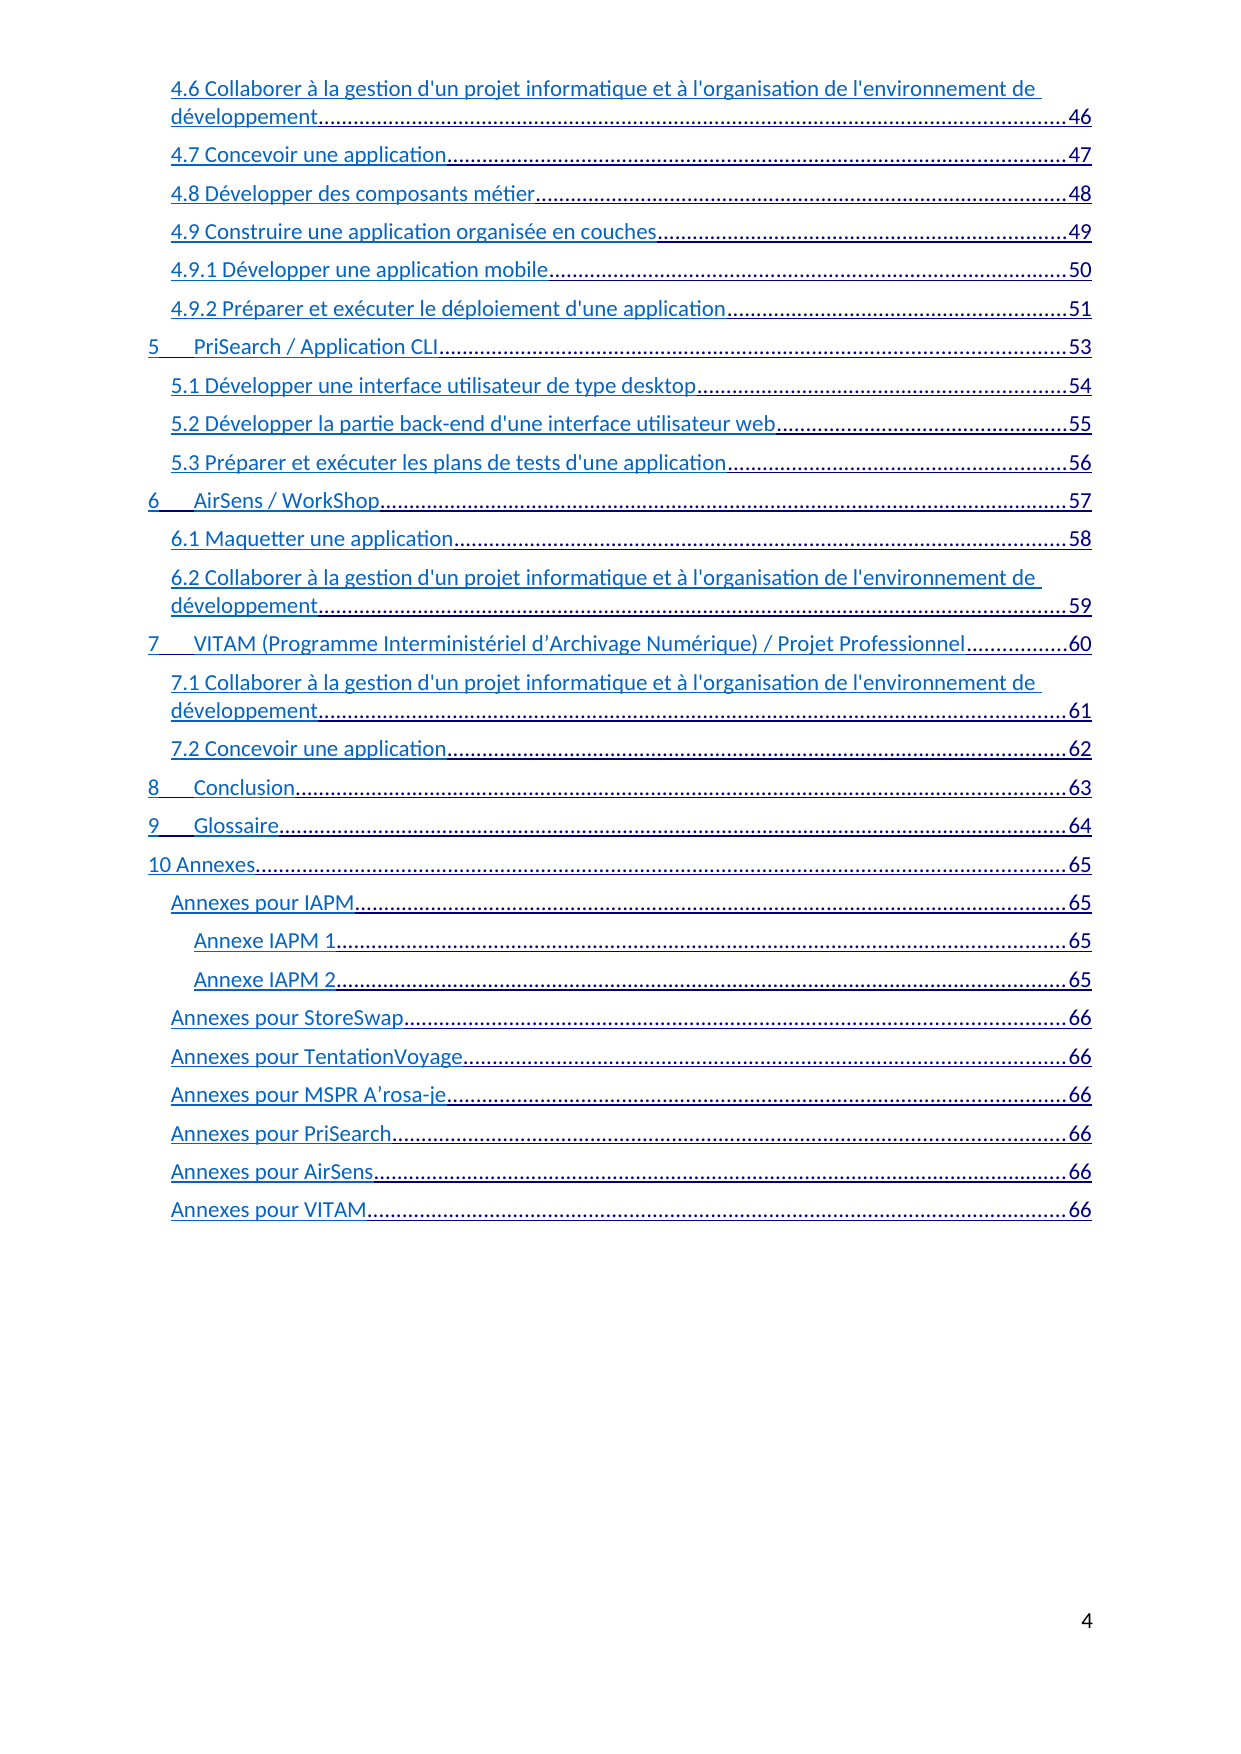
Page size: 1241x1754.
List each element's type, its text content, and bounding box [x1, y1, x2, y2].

text Annexes pour VITAM 66 [171, 1196, 1093, 1224]
text 4.7 Concevoir une application 47 [171, 140, 1093, 168]
text Annexes pour AirSens 66 [171, 1157, 1093, 1185]
text 5.3 Préparer et exécuter les plans de tests d'une application 56 [171, 448, 1093, 476]
text Annexes pour PriSearch 66 [171, 1119, 1093, 1147]
text 10 Annexes 65 [148, 850, 1093, 878]
text 4.8 Développer des composants métier 48 [171, 179, 1093, 207]
text Annexes pour IAPM 65 [171, 888, 1093, 916]
text 4.9 Construire une application organisée en couches 49 [171, 217, 1093, 245]
text 6 AirSens / WorkShop 57 [148, 486, 1093, 514]
text Annexe IAPM 2 65 [193, 965, 1093, 993]
text 4.9.2 Préparer et exécuter le déploiement d'une application 51 [171, 294, 1093, 322]
text 9 Glossaire 64 [148, 811, 1093, 839]
text 6.1 Maquetter une application 58 [171, 524, 1093, 553]
text Annexes pour TentationVoyage 66 [171, 1042, 1093, 1070]
text Annexes pour StoreSwap 66 [171, 1003, 1093, 1031]
text 5 PriSearch / Application CLI 53 [148, 332, 1093, 360]
text 7.1 Collaborer à la gestion d'un projet informatique et à l'organisation de l'environnement de développement 61 [171, 668, 1093, 724]
text Annexe IAPM 1 65 [193, 927, 1093, 954]
text 6.2 Collaborer à la gestion d'un projet informatique et à l'organisation de l'environnement de développement 59 [171, 563, 1093, 619]
text 5.2 Développer la partie back-end d'une interface utilisateur web 55 [171, 409, 1093, 437]
text 4.6 Collaborer à la gestion d'un projet informatique et à l'organisation de l'environnement de développement 46 [171, 74, 1093, 130]
text 7 VITAM (Programme Interministériel d’Archivage Numérique) / Projet Professionnel 60 [148, 629, 1093, 657]
text 7.2 Concevoir une application 62 [171, 734, 1093, 762]
text 8 Conclusion 63 [148, 773, 1093, 801]
text 4.9.1 Développer une application mobile 50 [171, 256, 1093, 283]
text Annexes pour MSPR A’rosa-je 66 [171, 1080, 1093, 1108]
text 5.1 Développer une interface utilisateur de type desktop 54 [171, 371, 1093, 399]
